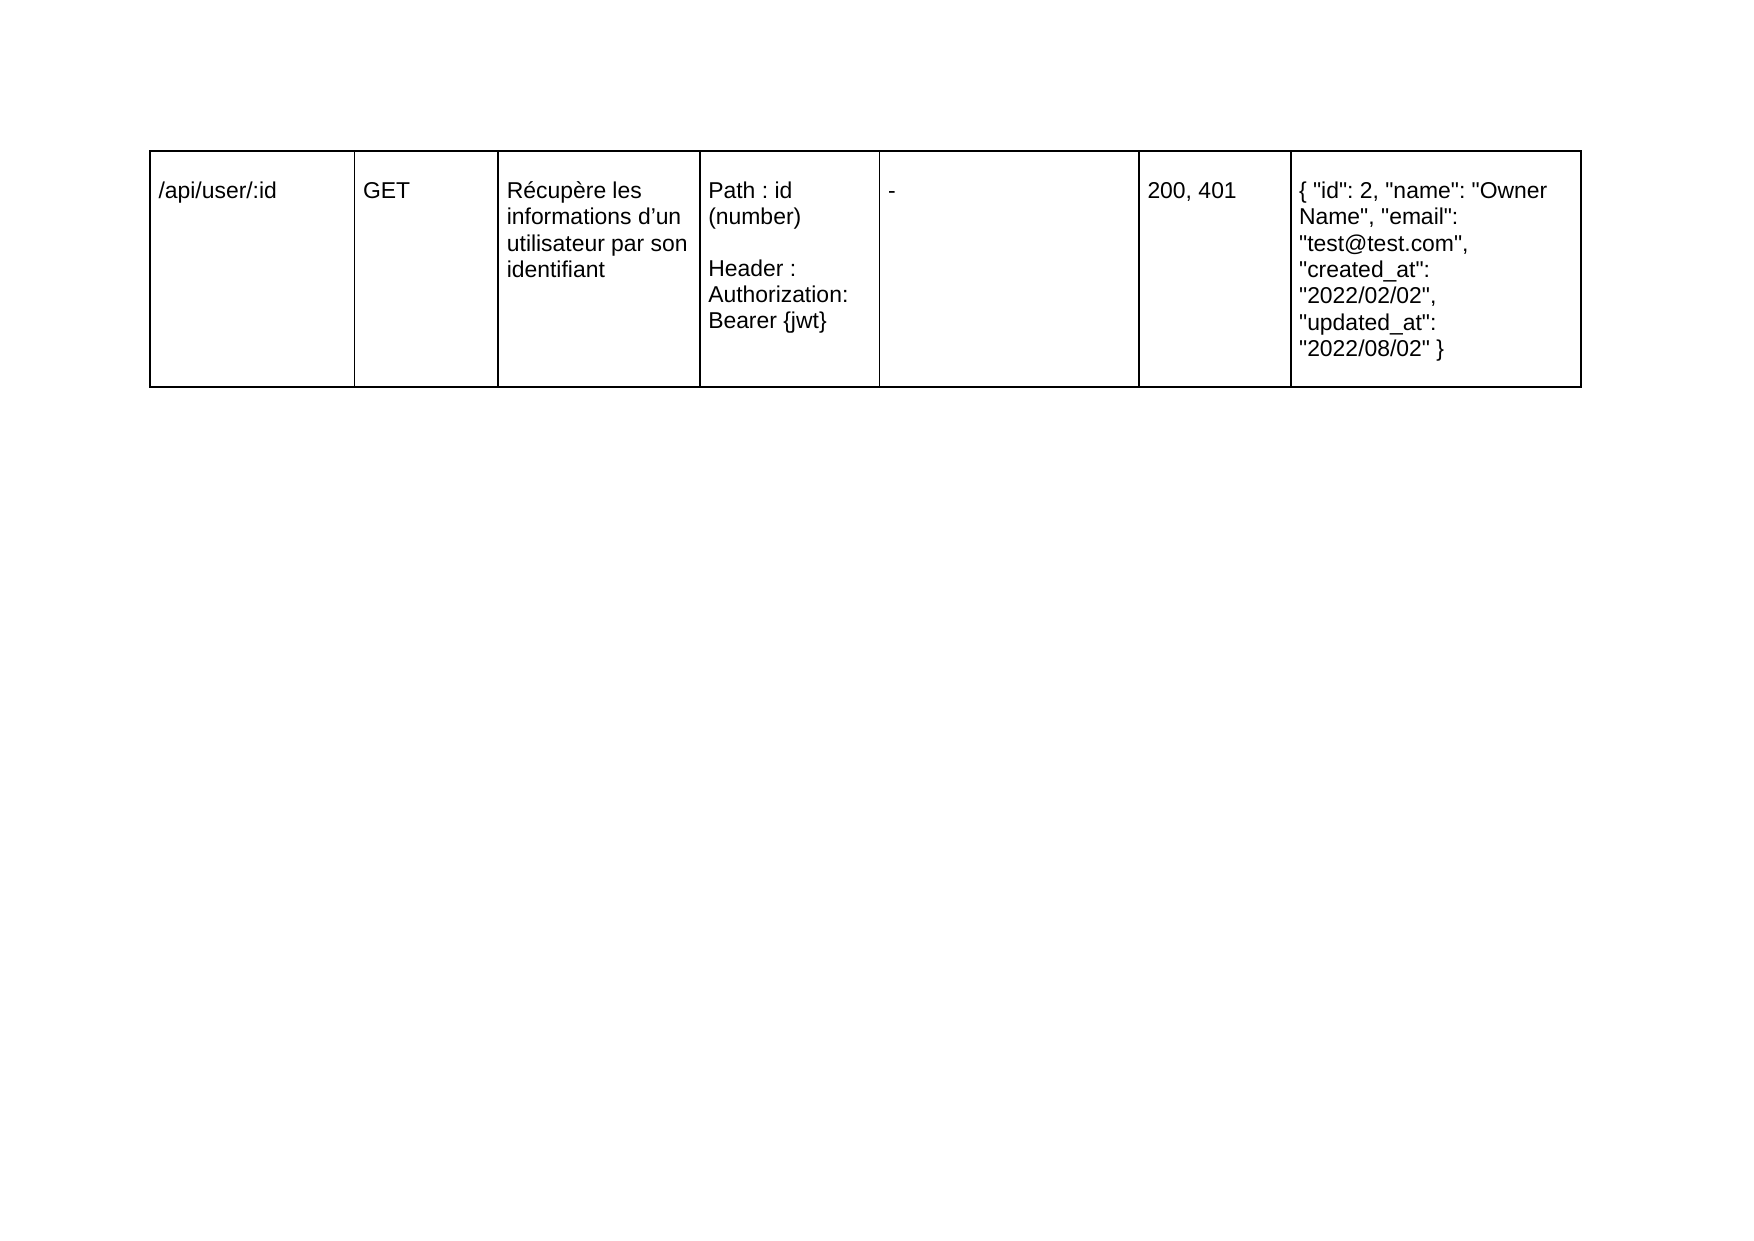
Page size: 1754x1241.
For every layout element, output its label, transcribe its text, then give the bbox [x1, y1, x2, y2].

table_cell 200, 401 [1140, 152, 1290, 386]
table_cell Path : id (number) Header : Authorization: Bearer {jwt} [701, 152, 879, 386]
table_cell Récupère les informations d’un utilisateur par son identifiant [499, 152, 699, 386]
table_cell GET [355, 152, 497, 386]
table_cell - [880, 152, 1138, 386]
table_cell { "id": 2, "name": "Owner Name", "email": "test@test.com", "created_at": "2022/02/02", "updated_at": "2022/08/02" } [1292, 152, 1580, 386]
table_cell /api/user/:id [151, 152, 354, 386]
